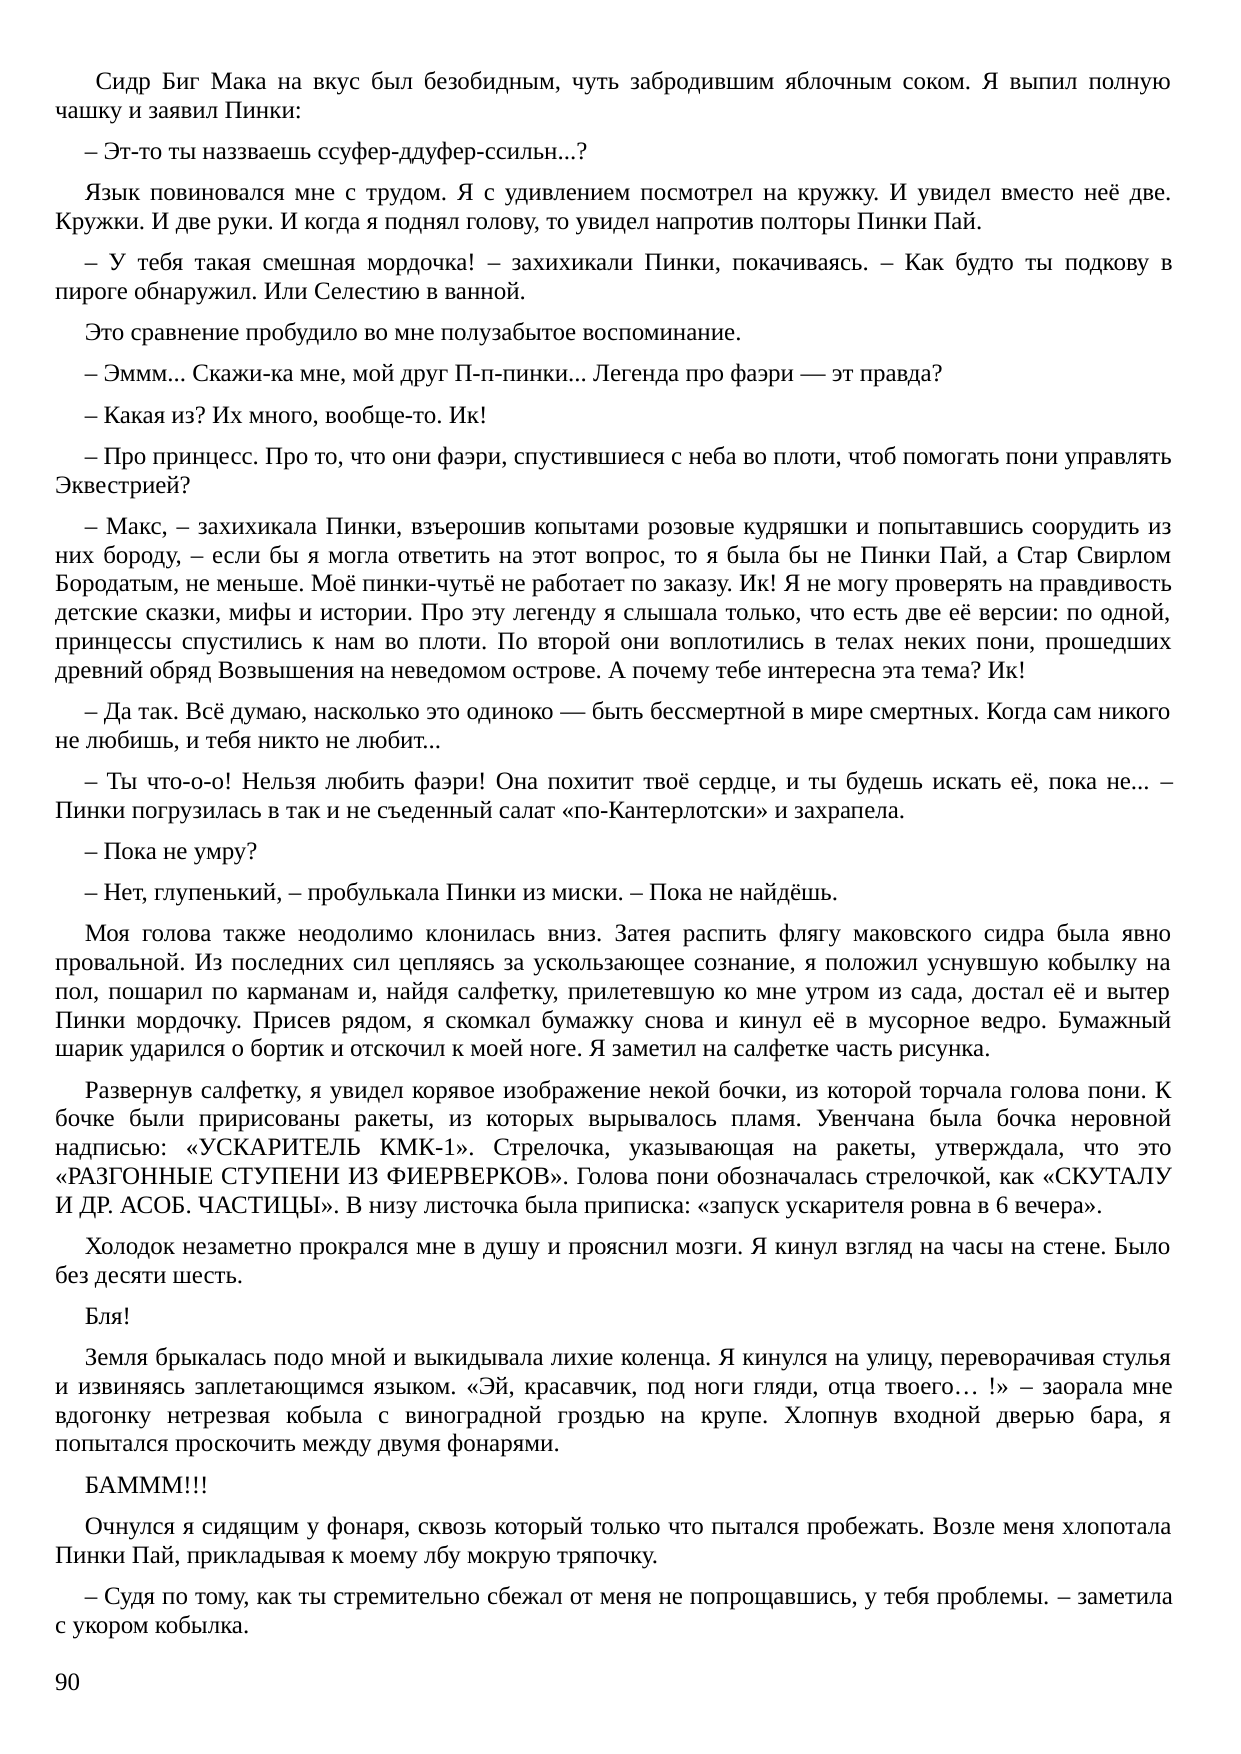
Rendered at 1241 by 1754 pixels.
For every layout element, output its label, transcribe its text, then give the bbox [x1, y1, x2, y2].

text – Ты что-о-о! Нельзя любить фаэри! Она похитит твоё сердце, и ты будешь искать её, пока не... – Пинки погрузилась в так и не съеденный салат «по-Кантерлотски» и захрапела. [55, 766, 1173, 823]
text – Судя по тому, как ты стремительно сбежал от меня не попрощавшись, у тебя проблемы. – заметила с укором кобылка. [55, 1581, 1173, 1638]
text Очнулся я сидящим у фонаря, сквозь который только что пытался пробежать. Возле меня хлопотала Пинки Пай, прикладывая к моему лбу мокрую тряпочку. [55, 1511, 1173, 1568]
text Земля брыкалась подо мной и выкидывала лихие коленца. Я кинулся на улицу, переворачивая стулья и извиняясь заплетающимся языком. «Эй, красавчик, под ноги гляди, отца твоего… !» – заорала мне вдогонку нетрезвая кобыла с виноградной гроздью на крупе. Хлопнув входной дверью бара, я попытался проскочить между двумя фонарями. [55, 1342, 1173, 1457]
text – Макс, – захихикала Пинки, взъерошив копытами розовые кудряшки и попытавшись соорудить из них бороду, – если бы я могла ответить на этот вопрос, то я была бы не Пинки Пай, а Стар Свирлом Бородатым, не меньше. Моё пинки-чутьё не работает по заказу. Ик! Я не могу проверять на правдивость детские сказки, мифы и истории. Про эту легенду я слышала только, что есть две её версии: по одной, принцессы спустились к нам во плоти. По второй они воплотились в телах неких пони, прошедших древний обряд Возвышения на неведомом острове. А почему тебе интересна эта тема? Ик! [55, 511, 1173, 683]
text – Эт-то ты наззваешь ссуфер-ддуфер-ссильн...? [55, 136, 1173, 165]
text Холодок незаметно прокрался мне в душу и прояснил мозги. Я кинул взгляд на часы на стене. Было без десяти шесть. [55, 1231, 1173, 1288]
text Язык повиновался мне с трудом. Я с удивлением посмотрел на кружку. И увидел вместо неё две. Кружки. И две руки. И когда я поднял голову, то увидел напротив полторы Пинки Пай. [55, 177, 1173, 235]
text – Эммм... Скажи-ка мне, мой друг П-п-пинки... Легенда про фаэри — эт правда? [55, 358, 1173, 387]
text Развернув салфетку, я увидел корявое изображение некой бочки, из которой торчала голова пони. К бочке были пририсованы ракеты, из которых вырывалось пламя. Увенчана была бочка неровной надписью: «УСКАРИТЕЛЬ КМК-1». Стрелочка, указывающая на ракеты, утверждала, что это «РАЗГОННЫЕ СТУПЕНИ ИЗ ФИЕРВЕРКОВ». Голова пони обозначалась стрелочкой, как «СКУТАЛУ И ДР. АСОБ. ЧАСТИЦЫ». В низу листочка была приписка: «запуск ускарителя ровна в 6 вечера». [55, 1075, 1173, 1218]
text Бля! [55, 1301, 1173, 1330]
text Сидр Биг Мака на вкус был безобидным, чуть забродившим яблочным соком. Я выпил полную чашку и заявил Пинки: [55, 66, 1173, 123]
text – У тебя такая смешная мордочка! – захихикали Пинки, покачиваясь. – Как будто ты подкову в пироге обнаружил. Или Селестию в ванной. [55, 247, 1173, 305]
text Моя голова также неодолимо клонилась вниз. Затея распить флягу маковского сидра была явно провальной. Из последних сил цепляясь за ускользающее сознание, я положил уснувшую кобылку на пол, пошарил по карманам и, найдя салфетку, прилетевшую ко мне утром из сада, достал её и вытер Пинки мордочку. Присев рядом, я скомкал бумажку снова и кинул её в мусорное ведро. Бумажный шарик ударился о бортик и отскочил к моей ноге. Я заметил на салфетке часть рисунка. [55, 918, 1173, 1062]
text – Про принцесс. Про то, что они фаэри, спустившиеся с неба во плоти, чтоб помогать пони управлять Эквестрией? [55, 441, 1173, 498]
text – Да так. Всё думаю, насколько это одиноко — быть бессмертной в мире смертных. Когда сам никого не любишь, и тебя никто не любит... [55, 696, 1173, 753]
text БАМММ!!! [55, 1470, 1173, 1498]
text – Нет, глупенький, – пробулькала Пинки из миски. – Пока не найдёшь. [55, 877, 1173, 906]
text Это сравнение пробудило во мне полузабытое воспоминание. [55, 317, 1173, 346]
text – Какая из? Их много, вообще-то. Ик! [55, 400, 1173, 428]
text – Пока не умру? [55, 836, 1173, 865]
